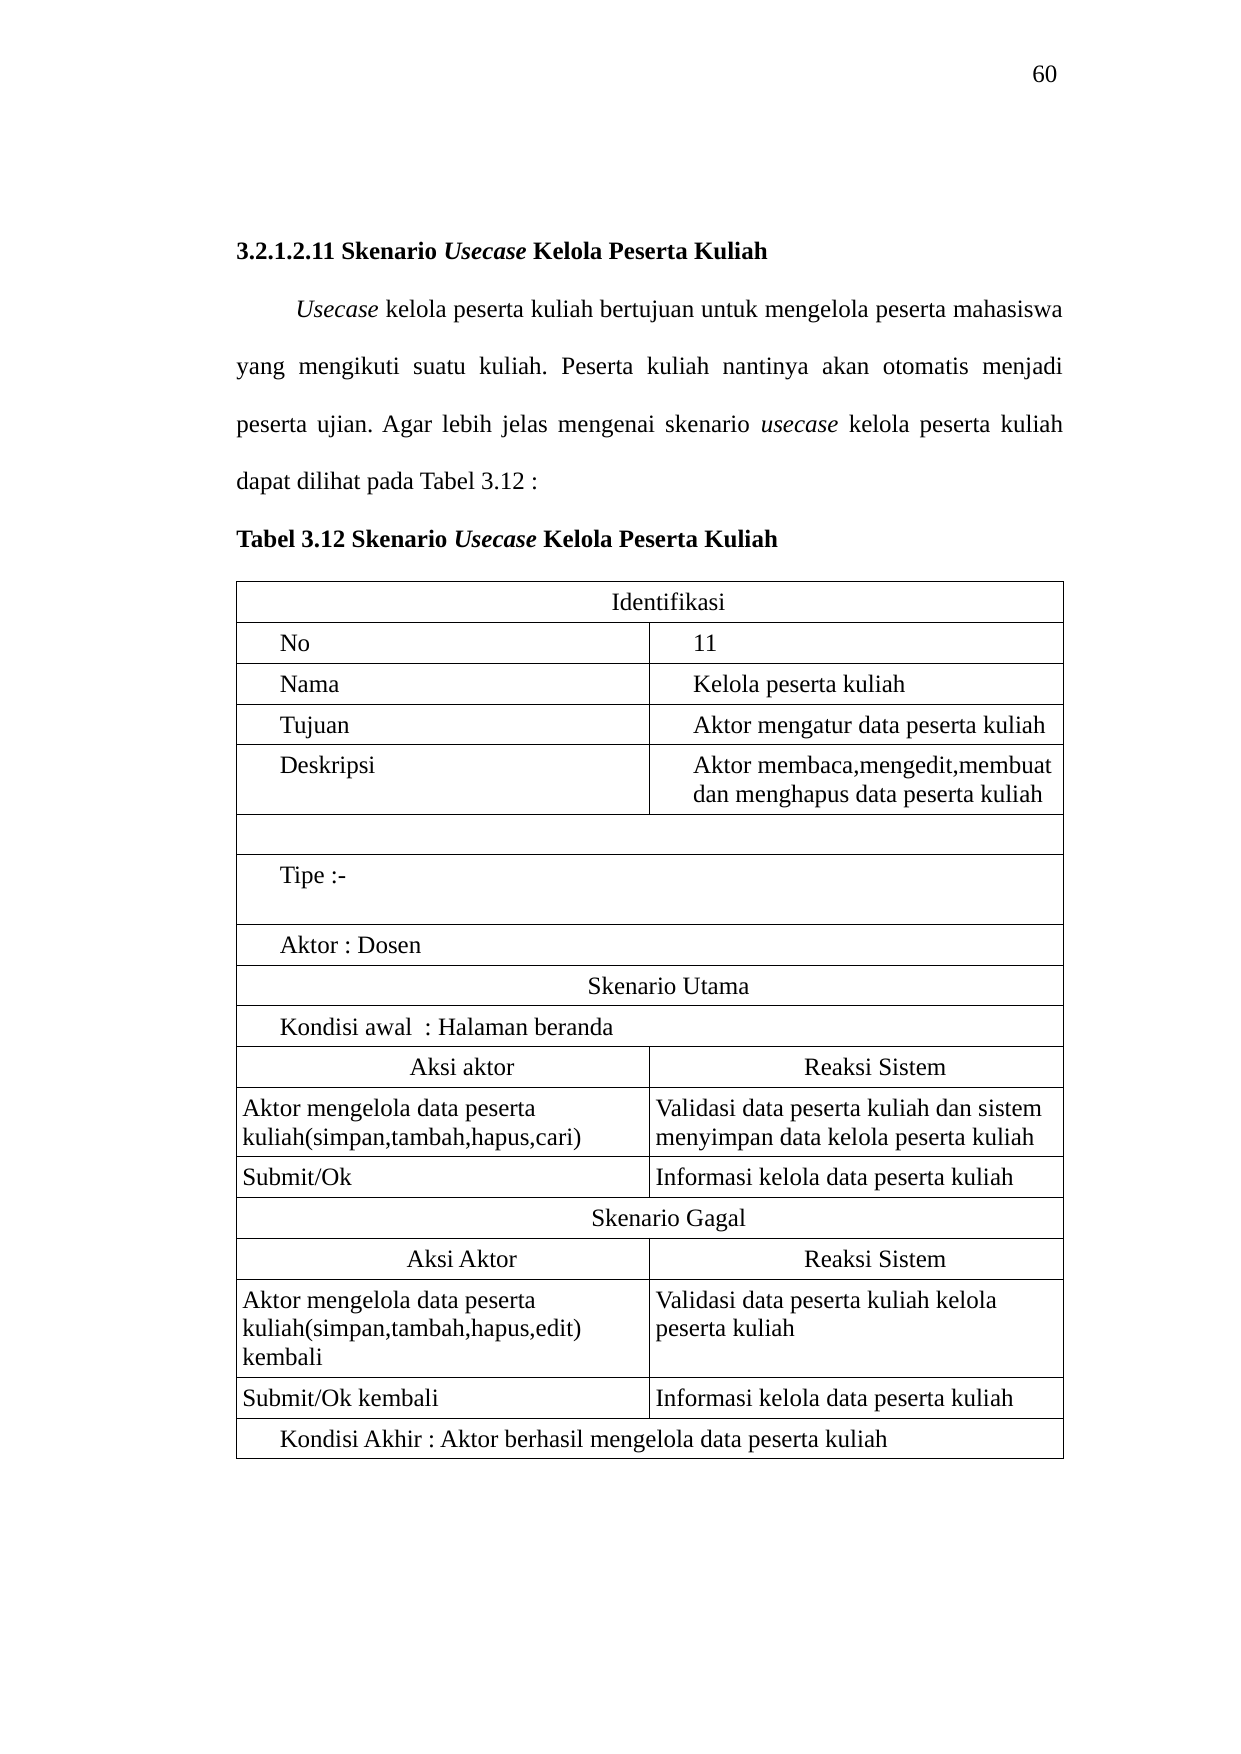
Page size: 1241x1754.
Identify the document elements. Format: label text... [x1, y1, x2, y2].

table_cell Aktor membaca,mengedit,membuat dan menghapus data peserta kuliah [650, 745, 1063, 814]
table_cell Kelola peserta kuliah [650, 664, 1063, 703]
table_cell Aksi Aktor [237, 1239, 649, 1278]
table_cell Skenario Gagal [237, 1198, 1063, 1238]
table_cell Skenario Utama [237, 966, 1063, 1005]
table_cell Informasi kelola data peserta kuliah [650, 1378, 1063, 1417]
table_cell Informasi kelola data peserta kuliah [650, 1157, 1063, 1197]
table_cell Kondisi Akhir : Aktor berhasil mengelola data peserta kuliah [237, 1419, 1063, 1458]
table_cell Tujuan [237, 705, 649, 744]
table_cell Nama [237, 664, 649, 703]
table_cell [237, 815, 1063, 854]
subtitle 3.2.1.2.11 Skenario Usecase Kelola Peserta Kuliah [236, 236, 1063, 265]
table_cell 11 [650, 623, 1063, 663]
table_cell Aktor mengelola data peserta kuliah(simpan,tambah,hapus,cari) [237, 1088, 649, 1156]
text Usecase kelola peserta kuliah bertujuan untuk mengelola peserta mahasiswa yang mengikuti suatu kuliah. Peserta kuliah nantinya akan otomatis menjadi peserta ujian. Agar lebih jelas mengenai skenario usecase kelola peserta kuliah dapat dilihat pada Tabel 3.12 : [236, 294, 1063, 495]
table_cell Aktor : Dosen [237, 925, 1063, 964]
table_cell Kondisi awal : Halaman beranda [237, 1006, 1063, 1046]
table_cell Deskripsi [237, 745, 649, 814]
table_cell Aksi aktor [237, 1047, 649, 1087]
table_cell Validasi data peserta kuliah kelola peserta kuliah [650, 1280, 1063, 1377]
table_cell Validasi data peserta kuliah dan sistem menyimpan data kelola peserta kuliah [650, 1088, 1063, 1156]
table_cell Reaksi Sistem [650, 1047, 1063, 1087]
text Tabel 3.12 Skenario Usecase Kelola Peserta Kuliah [236, 524, 1063, 552]
table_header Identifikasi [237, 582, 1063, 622]
table_cell Submit/Ok [237, 1157, 649, 1197]
table_cell Aktor mengelola data peserta kuliah(simpan,tambah,hapus,edit) kembali [237, 1280, 649, 1377]
table_cell Aktor mengatur data peserta kuliah [650, 705, 1063, 744]
table_cell No [237, 623, 649, 663]
table_cell Tipe :- [237, 855, 1063, 924]
table_cell Submit/Ok kembali [237, 1378, 649, 1417]
table_cell Reaksi Sistem [650, 1239, 1063, 1278]
